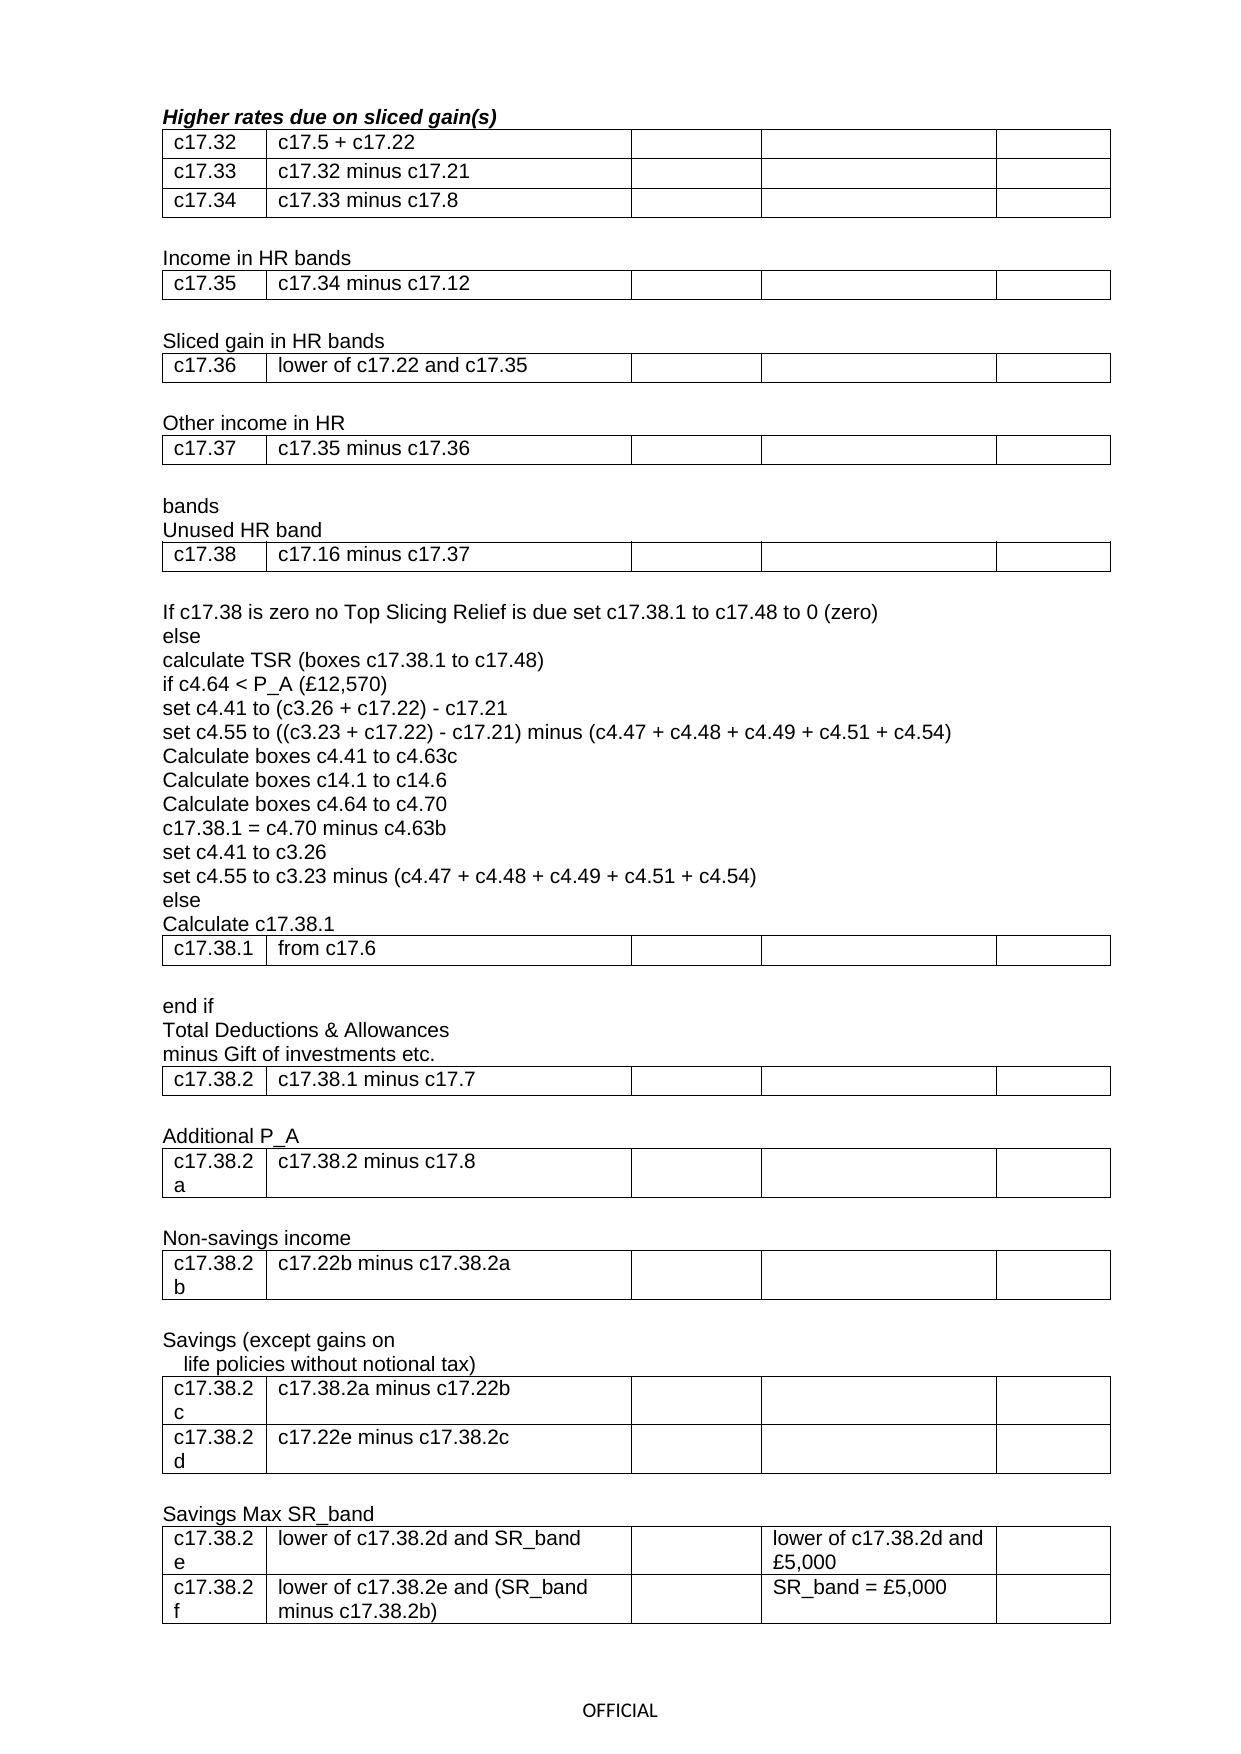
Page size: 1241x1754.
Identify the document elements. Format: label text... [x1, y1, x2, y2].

table_cell [997, 1425, 1110, 1472]
table_header c17.36 [163, 354, 266, 382]
text Calculate boxes c4.64 to c4.70 [162, 792, 1135, 816]
text calculate TSR (boxes c17.38.1 to c17.48) [162, 648, 1135, 672]
text else [162, 887, 1135, 911]
text Calculate boxes c14.1 to c14.6 [162, 768, 1135, 792]
text bands [162, 493, 1135, 517]
table_cell [997, 159, 1110, 187]
table_header [762, 436, 996, 464]
table_header [632, 436, 761, 464]
text Other income in HR [162, 411, 1135, 435]
text Additional P_A [162, 1124, 1135, 1148]
table_header [997, 436, 1110, 464]
table_header c17.38.2a [163, 1149, 266, 1197]
text Savings Max SR_band [162, 1502, 1135, 1526]
table_header [997, 271, 1110, 299]
text life policies without notional tax) [183, 1352, 1135, 1376]
text Calculate boxes c4.41 to c4.63c [162, 744, 1135, 768]
table_header from c17.6 [267, 936, 631, 965]
table_header [632, 1149, 761, 1197]
text set c4.41 to (c3.26 + c17.22) - c17.21 [162, 696, 1135, 720]
text set c4.55 to ((c3.23 + c17.22) - c17.21) minus (c4.47 + c4.48 + c4.49 + c4.51 + c4.54) [162, 720, 1135, 744]
table_header c17.38.1 [163, 936, 266, 965]
table_cell c17.33 [163, 159, 266, 187]
table_header c17.22b minus c17.38.2a [267, 1251, 631, 1298]
table_header [762, 1149, 996, 1197]
table_header c17.16 minus c17.37 [267, 543, 631, 571]
text Unused HR band [162, 517, 1135, 541]
table_header [632, 1251, 761, 1298]
text If c17.38 is zero no Top Slicing Relief is due set c17.38.1 to c17.48 to 0 (zero) [162, 600, 1135, 624]
table_cell lower of c17.38.2e and (SR_band minus c17.38.2b) [267, 1575, 631, 1623]
table_header [632, 543, 761, 571]
text if c4.64 < P_A (£12,570) [162, 672, 1135, 696]
table_cell c17.22e minus c17.38.2c [267, 1425, 631, 1472]
table_header lower of c17.22 and c17.35 [267, 354, 631, 382]
text Total Deductions & Allowances [162, 1018, 1135, 1042]
table_cell c17.33 minus c17.8 [267, 189, 631, 217]
table_header [997, 354, 1110, 382]
table_cell [632, 1575, 761, 1623]
table_header [997, 1377, 1110, 1424]
table_header c17.38.2 [163, 1067, 266, 1095]
table_header c17.38.2a minus c17.22b [267, 1377, 631, 1424]
text Income in HR bands [162, 246, 1135, 270]
table_header [997, 936, 1110, 965]
table_header [762, 271, 996, 299]
table_header [632, 130, 761, 158]
table_cell SR_band = £5,000 [762, 1575, 996, 1623]
table_header c17.34 minus c17.12 [267, 271, 631, 299]
table_header [632, 354, 761, 382]
table_header c17.38.2e [163, 1527, 266, 1574]
table_cell [762, 159, 996, 187]
table_cell c17.32 minus c17.21 [267, 159, 631, 187]
text set c4.55 to c3.23 minus (c4.47 + c4.48 + c4.49 + c4.51 + c4.54) [162, 863, 1135, 887]
text Sliced gain in HR bands [162, 328, 1135, 352]
table_cell [997, 1575, 1110, 1623]
table_header [997, 130, 1110, 158]
text c17.38.1 = c4.70 minus c4.63b [162, 816, 1135, 839]
table_header [632, 1527, 761, 1574]
table_header lower of c17.38.2d and £5,000 [762, 1527, 996, 1574]
table_header [762, 1251, 996, 1298]
table_cell [632, 1425, 761, 1472]
table_header [632, 1377, 761, 1424]
text Savings (except gains on [162, 1328, 1135, 1352]
table_cell c17.34 [163, 189, 266, 217]
table_header [762, 936, 996, 965]
table_header [632, 1067, 761, 1095]
text minus Gift of investments etc. [162, 1042, 1135, 1066]
table_header c17.38 [163, 543, 266, 571]
table_header c17.5 + c17.22 [267, 130, 631, 158]
table_header [997, 1251, 1110, 1298]
text Non-savings income [162, 1226, 1135, 1250]
table_header [762, 130, 996, 158]
table_cell c17.38.2f [163, 1575, 266, 1623]
text set c4.41 to c3.26 [162, 839, 1135, 863]
table_header [762, 1067, 996, 1095]
text end if [162, 994, 1135, 1018]
table_header [632, 936, 761, 965]
table_cell [762, 189, 996, 217]
table_header c17.38.2 minus c17.8 [267, 1149, 631, 1197]
table_cell [632, 159, 761, 187]
table_header c17.38.2c [163, 1377, 266, 1424]
table_cell c17.38.2d [163, 1425, 266, 1472]
table_header c17.35 minus c17.36 [267, 436, 631, 464]
table_header [997, 543, 1110, 571]
table_header c17.38.1 minus c17.7 [267, 1067, 631, 1095]
table_header [997, 1149, 1110, 1197]
text Calculate c17.38.1 [162, 911, 1135, 935]
table_header [762, 543, 996, 571]
text Higher rates due on sliced gain(s) [162, 105, 1135, 129]
table_header c17.32 [163, 130, 266, 158]
table_cell [632, 189, 761, 217]
table_header [762, 1377, 996, 1424]
table_cell [762, 1425, 996, 1472]
text else [162, 624, 1135, 648]
table_header c17.35 [163, 271, 266, 299]
table_header lower of c17.38.2d and SR_band [267, 1527, 631, 1574]
table_cell [997, 189, 1110, 217]
table_header [997, 1527, 1110, 1574]
table_header [632, 271, 761, 299]
table_header c17.37 [163, 436, 266, 464]
table_header [762, 354, 996, 382]
table_header c17.38.2b [163, 1251, 266, 1298]
table_header [997, 1067, 1110, 1095]
